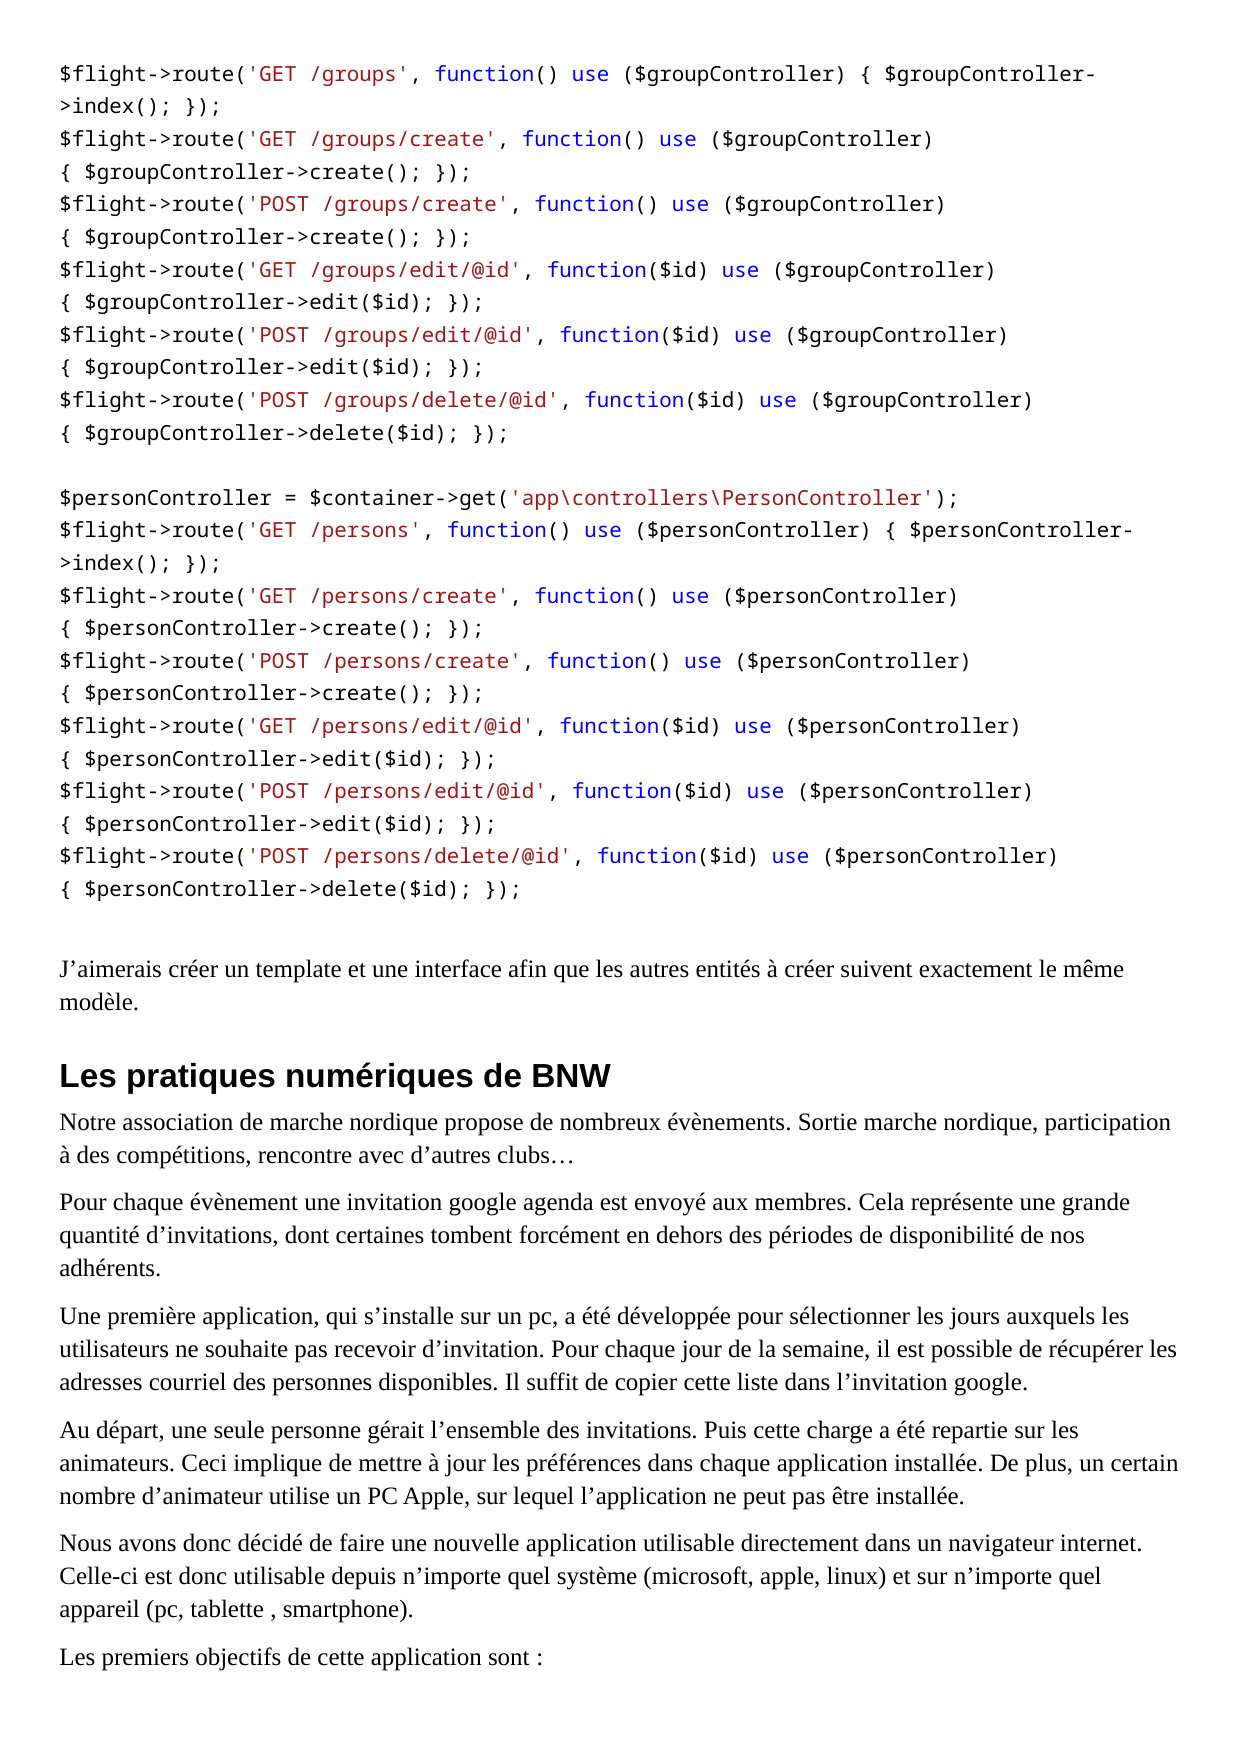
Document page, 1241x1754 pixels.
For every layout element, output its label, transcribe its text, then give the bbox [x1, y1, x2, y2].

text $flight->route('GET /groups', function() use ($groupController) { $groupController->index(); }); [59, 59, 1181, 120]
text $flight->route('POST /groups/delete/@id', function($id) use ($groupController) { $groupController->delete($id); }); [59, 385, 1181, 446]
text $flight->route('POST /persons/delete/@id', function($id) use ($personController) { $personController->delete($id); }); [59, 842, 1181, 903]
text $personController = $container->get('app\controllers\PersonController'); [59, 483, 1181, 511]
text Nous avons donc décidé de faire une nouvelle application utilisable directement dans un navigateur internet. Celle-ci est donc utilisable depuis n’importe quel système (microsoft, apple, linux) et sur n’importe quel appareil (pc, tablette , smartphone). [59, 1528, 1181, 1623]
text Les premiers objectifs de cette application sont : [59, 1642, 1181, 1671]
text $flight->route('POST /persons/create', function() use ($personController) { $personController->create(); }); [59, 646, 1181, 707]
text $flight->route('GET /persons', function() use ($personController) { $personController->index(); }); [59, 516, 1181, 577]
text $flight->route('POST /groups/edit/@id', function($id) use ($groupController) { $groupController->edit($id); }); [59, 320, 1181, 381]
text $flight->route('GET /groups/create', function() use ($groupController) { $groupController->create(); }); [59, 124, 1181, 185]
text J’aimerais créer un template et une interface afin que les autres entités à créer suivent exactement le même modèle. [59, 954, 1181, 1016]
text Notre association de marche nordique propose de nombreux évènements. Sortie marche nordique, participation à des compétitions, rencontre avec d’autres clubs… [59, 1107, 1181, 1168]
text Pour chaque évènement une invitation google agenda est envoyé aux membres. Cela représente une grande quantité d’invitations, dont certaines tombent forcément en dehors des périodes de disponibilité de nos adhérents. [59, 1187, 1181, 1282]
text $flight->route('POST /groups/create', function() use ($groupController) { $groupController->create(); }); [59, 189, 1181, 251]
text Une première application, qui s’installe sur un pc, a été développée pour sélectionner les jours auxquels les utilisateurs ne souhaite pas recevoir d’invitation. Pour chaque jour de la semaine, il est possible de récupérer les adresses courriel des personnes disponibles. Il suffit de copier cette liste dans l’invitation google. [59, 1301, 1181, 1396]
text $flight->route('GET /groups/edit/@id', function($id) use ($groupController) { $groupController->edit($id); }); [59, 255, 1181, 316]
subtitle Les pratiques numériques de BNW [59, 1056, 1181, 1094]
text Au départ, une seule personne gérait l’ensemble des invitations. Puis cette charge a été repartie sur les animateurs. Ceci implique de mettre à jour les préférences dans chaque application installée. De plus, un certain nombre d’animateur utilise un PC Apple, sur lequel l’application ne peut pas être installée. [59, 1415, 1181, 1509]
text $flight->route('POST /persons/edit/@id', function($id) use ($personController) { $personController->edit($id); }); [59, 776, 1181, 837]
text $flight->route('GET /persons/create', function() use ($personController) { $personController->create(); }); [59, 581, 1181, 642]
text $flight->route('GET /persons/edit/@id', function($id) use ($personController) { $personController->edit($id); }); [59, 711, 1181, 772]
